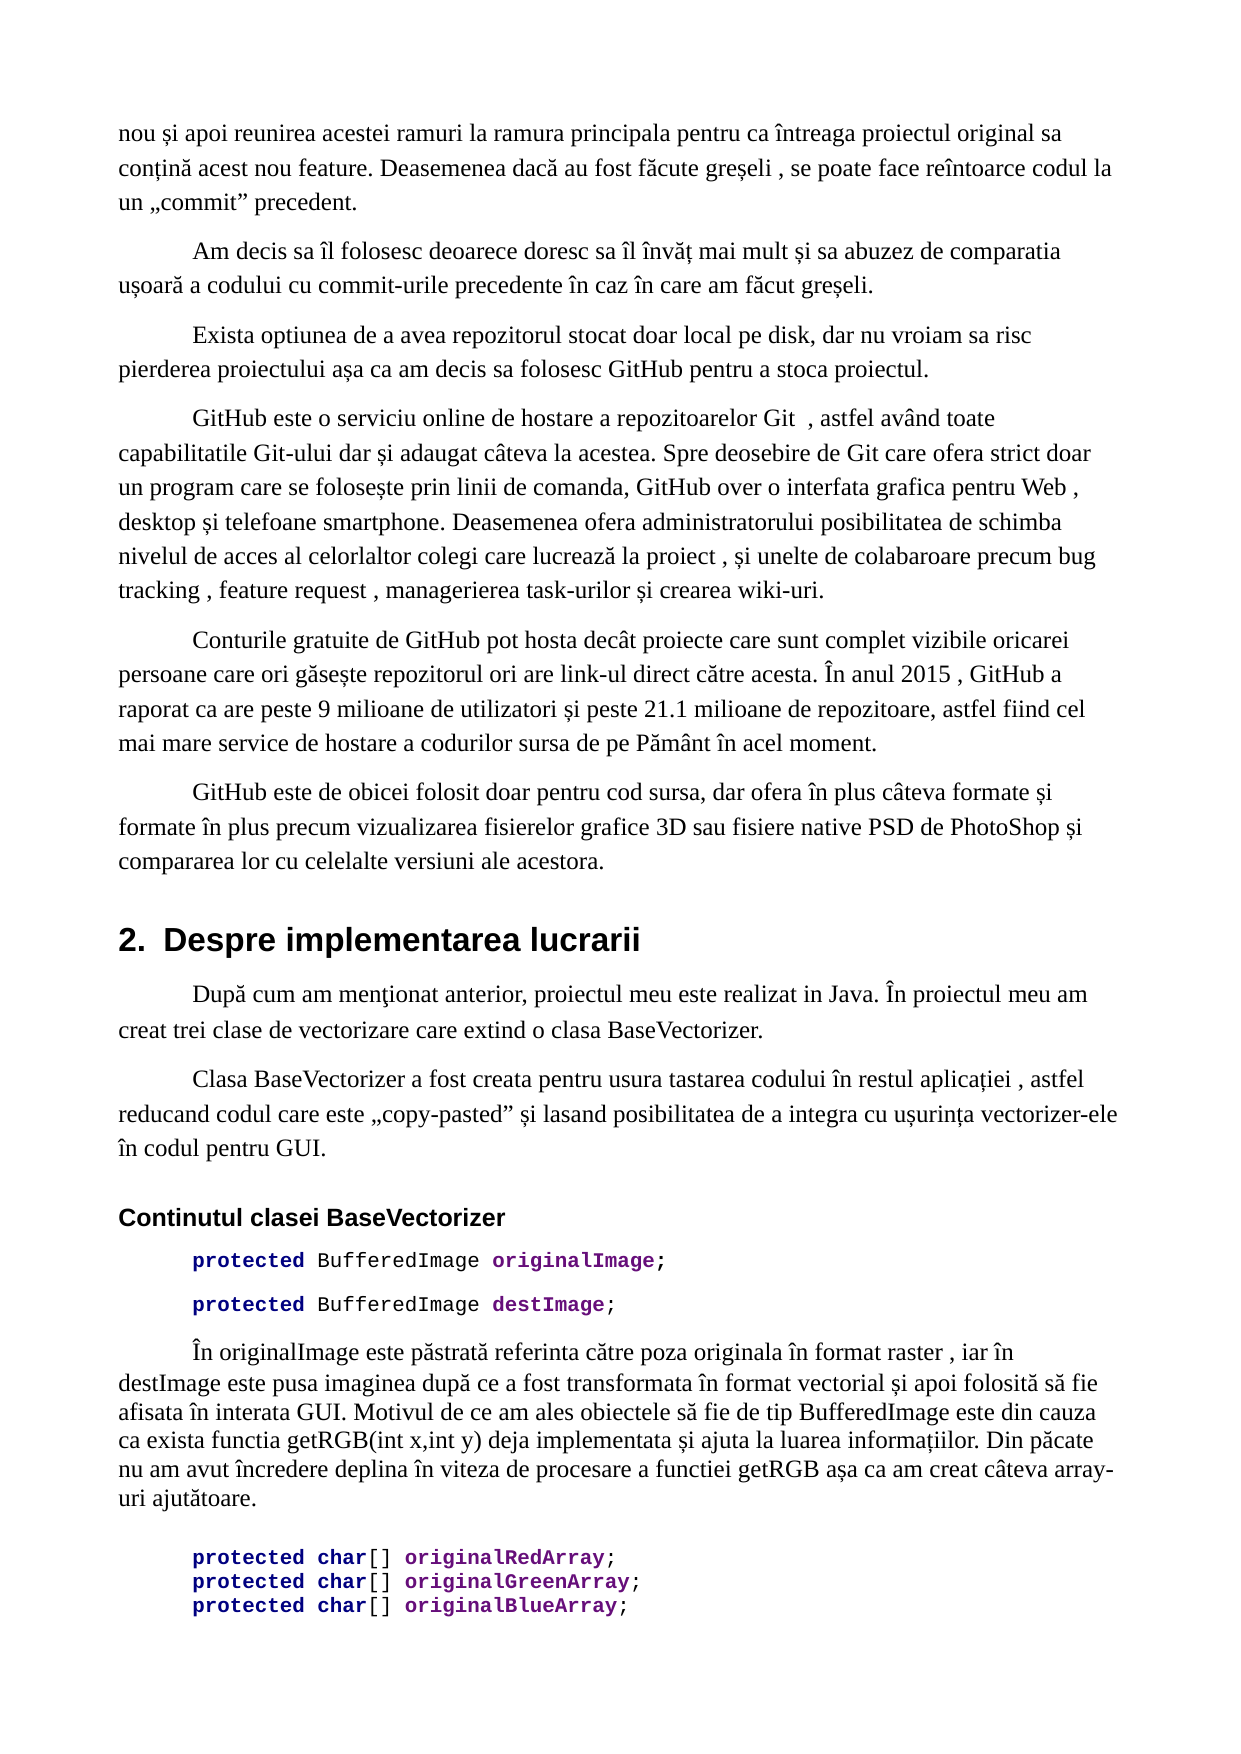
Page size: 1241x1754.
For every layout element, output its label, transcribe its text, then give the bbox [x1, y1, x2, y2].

text După cum am menţionat anterior, proiectul meu este realizat in Java. În proiectul meu am creat trei clase de vectorizare care extind o clasa BaseVectorizer. [118, 971, 1122, 1044]
text Exista optiunea de a avea repozitorul stocat doar local pe disk, dar nu vroiam sa risc pierderea proiectului așa ca am decis sa folosesc GitHub pentru a stoca proiectul. [118, 320, 1122, 383]
text nou și apoi reunirea acestei ramuri la ramura principala pentru ca întreaga proiectul original sa conțină acest nou feature. Deasemenea dacă au fost făcute greșeli , se poate face reîntoarce codul la un „commit” precedent. [118, 118, 1122, 216]
text protected char[] originalGreenArray; [118, 1571, 1122, 1594]
text În originalImage este păstrată referinta către poza originala în format raster , iar în destImage este pusa imaginea după ce a fost transformata în format vectorial și apoi folosită să fie afisata în interata GUI. Motivul de ce am ales obiectele să fie de tip BufferedImage este din cauza ca exista functia getRGB(int x,int y) deja implementata și ajuta la luarea informațiilor. Din păcate nu am avut încredere deplina în viteza de procesare a functiei getRGB așa ca am creat câteva array-uri ajutătoare. [118, 1337, 1122, 1512]
text GitHub este de obicei folosit doar pentru cod sursa, dar ofera în plus câteva formate și formate în plus precum vizualizarea fisierelor grafice 3D sau fisiere native PSD de PhotoShop și compararea lor cu celelalte versiuni ale acestora. [118, 777, 1122, 875]
text Conturile gratuite de GitHub pot hosta decât proiecte care sunt complet vizibile oricarei persoane care ori găsește repozitorul ori are link-ul direct către acesta. În anul 2015 , GitHub a raporat ca are peste 9 milioane de utilizatori și peste 21.1 milioane de repozitoare, astfel fiind cel mai mare service de hostare a codurilor sursa de pe Pământ în acel moment. [118, 625, 1122, 757]
text protected char[] originalBlueArray; [118, 1594, 1122, 1618]
subtitle Despre implementarea lucrarii [118, 920, 1122, 959]
text protected char[] originalRedArray; [118, 1541, 1122, 1571]
text protected BufferedImage destImage; [118, 1294, 1122, 1318]
text protected BufferedImage originalImage; [118, 1244, 1122, 1274]
text Clasa BaseVectorizer a fost creata pentru usura tastarea codului în restul aplicației , astfel reducand codul care este „copy-pasted” și lasand posibilitatea de a integra cu ușurința vectorizer-ele în codul pentru GUI. [118, 1064, 1122, 1162]
subtitle Continutul clasei BaseVectorizer [118, 1203, 1122, 1232]
text GitHub este o serviciu online de hostare a repozitoarelor Git , astfel având toate capabilitatile Git-ului dar și adaugat câteva la acestea. Spre deosebire de Git care ofera strict doar un program care se folosește prin linii de comanda, GitHub over o interfata grafica pentru Web , desktop și telefoane smartphone. Deasemenea ofera administratorului posibilitatea de schimba nivelul de acces al celorlaltor colegi care lucrează la proiect , și unelte de colabaroare precum bug tracking , feature request , managerierea task-urilor și crearea wiki-uri. [118, 403, 1122, 604]
text Am decis sa îl folosesc deoarece doresc sa îl învăț mai mult și sa abuzez de comparatia ușoară a codului cu commit-urile precedente în caz în care am făcut greșeli. [118, 236, 1122, 299]
